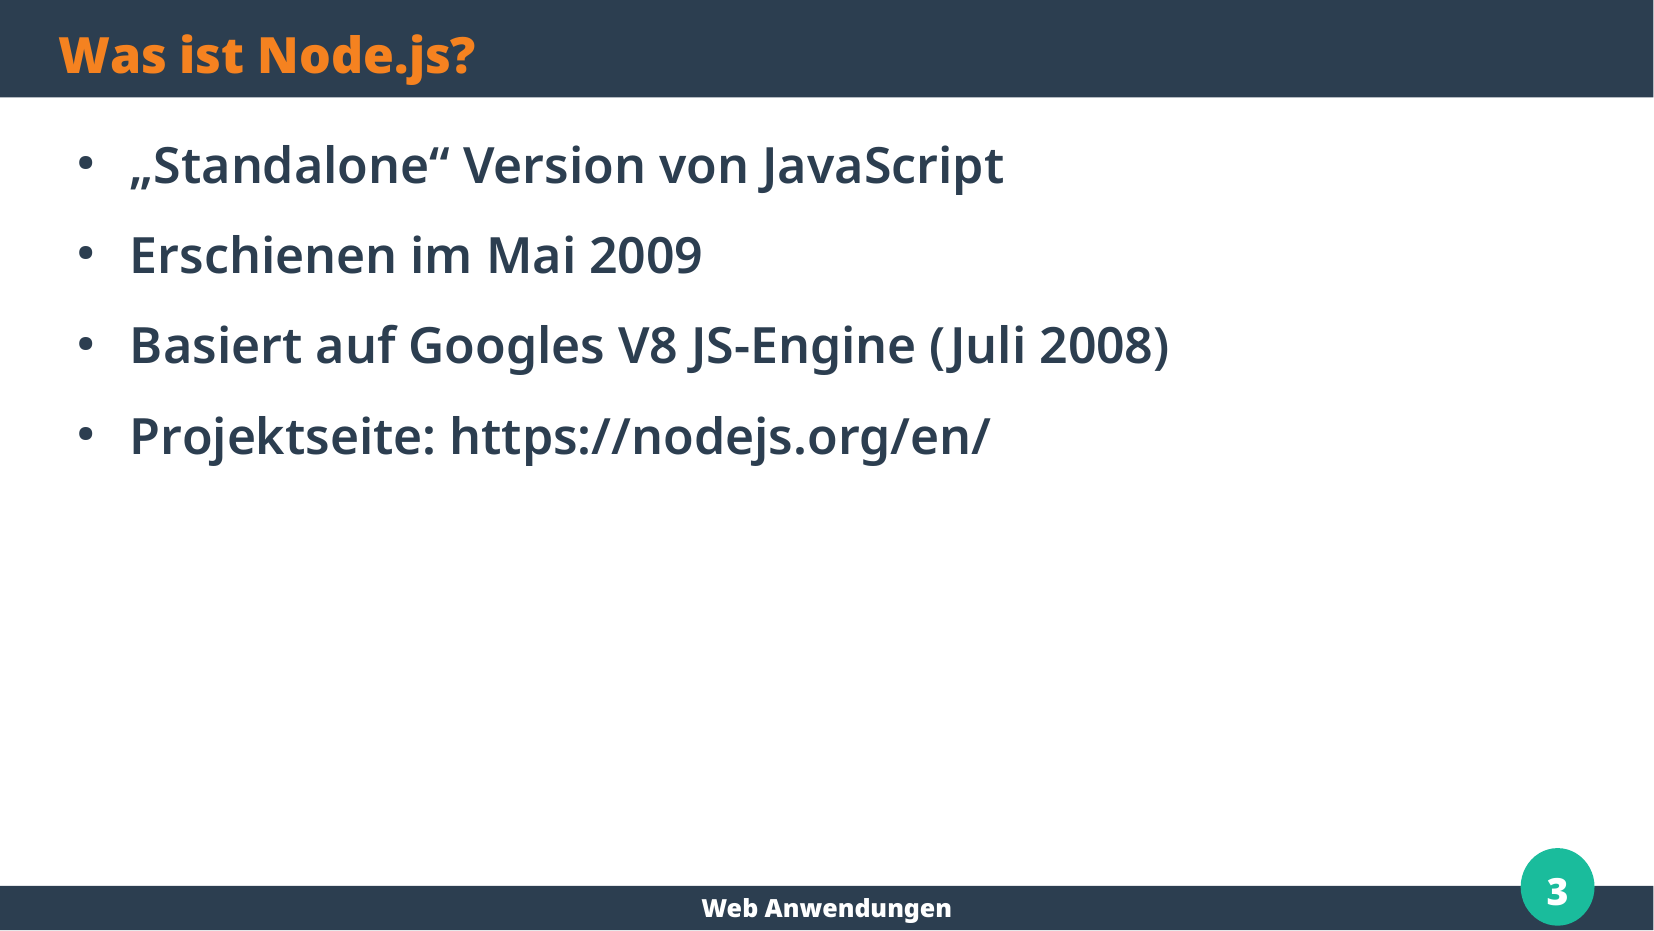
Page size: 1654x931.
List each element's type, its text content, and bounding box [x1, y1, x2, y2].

title Was ist Node.js? [59, 8, 1595, 89]
list „Standalone“ Version von JavaScript Erschienen im Mai 2009 Basiert auf Googles V8 JS-Engine (Juli 2008) Projektseite: https://nodejs.org/en/ [59, 129, 1595, 864]
